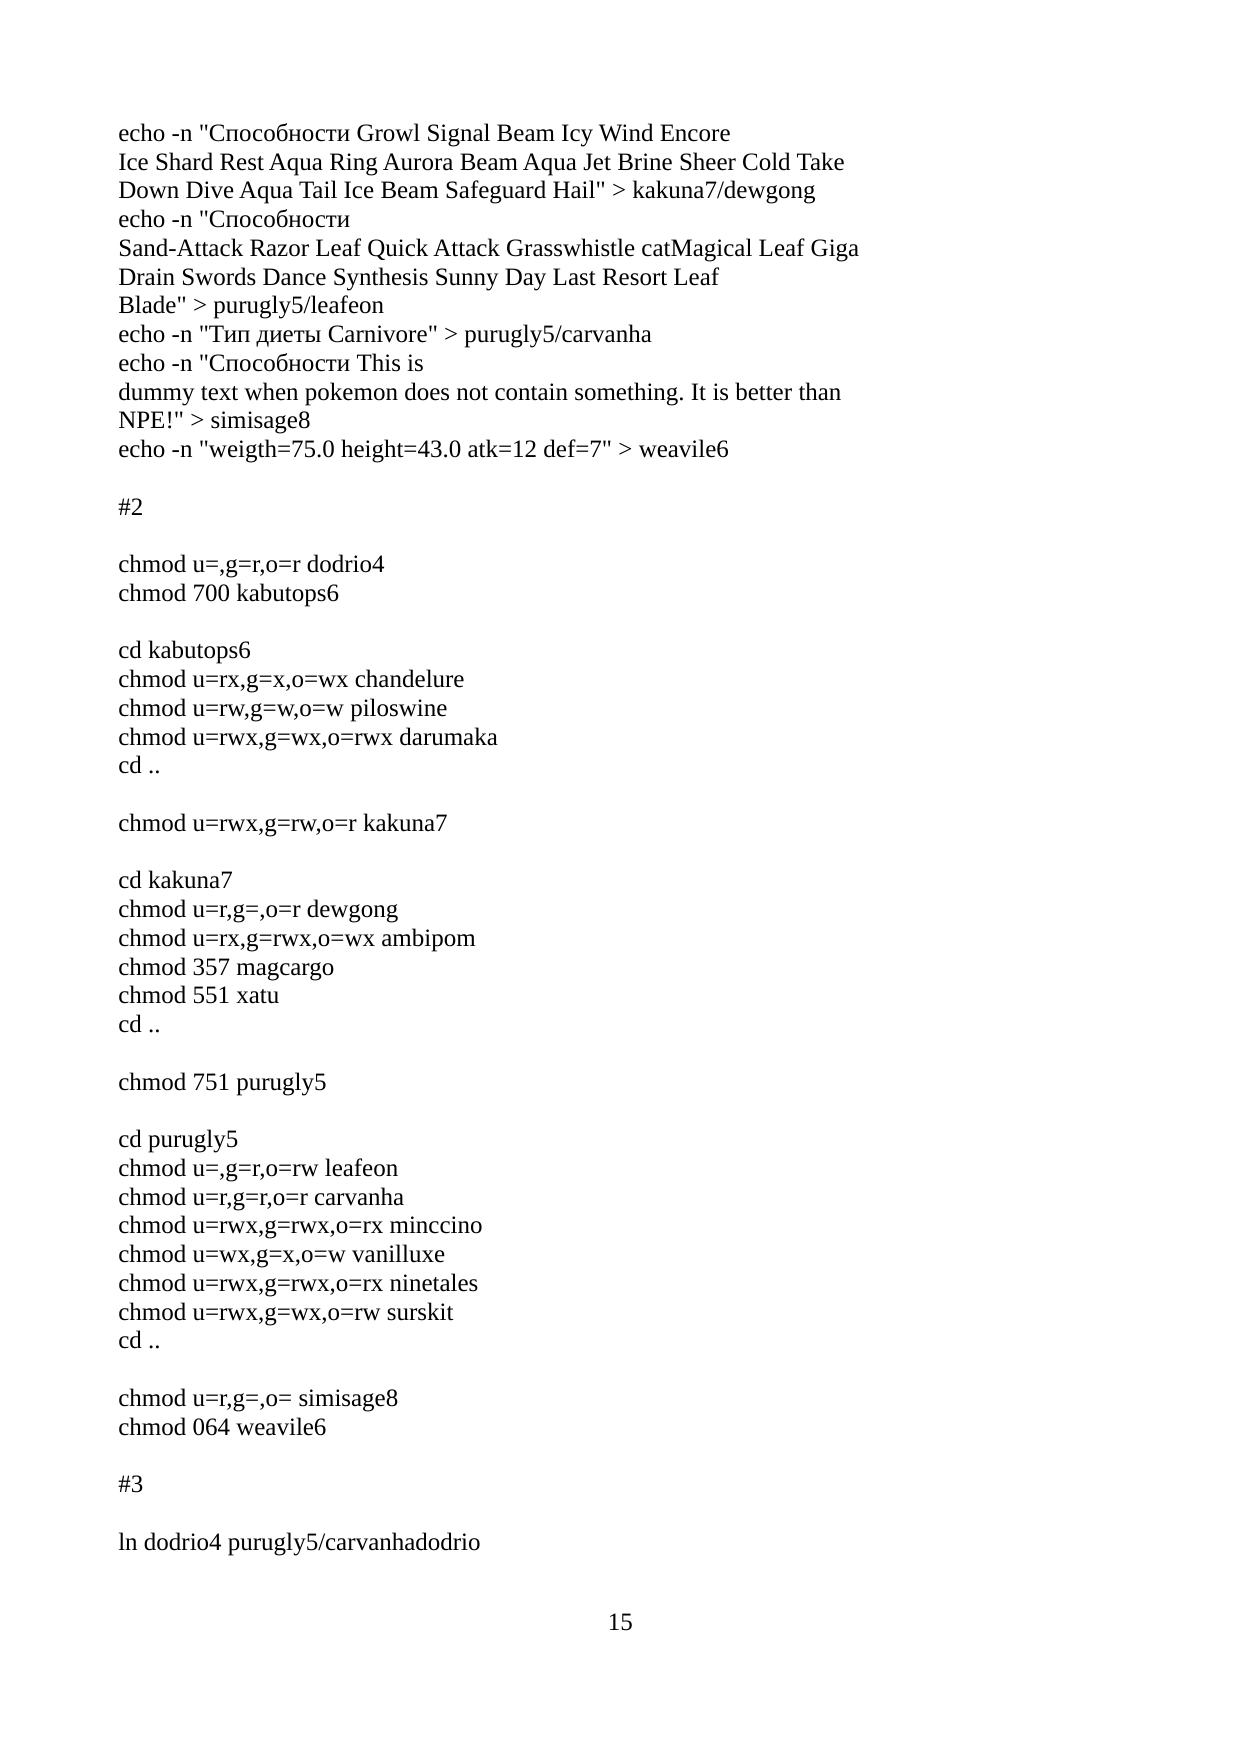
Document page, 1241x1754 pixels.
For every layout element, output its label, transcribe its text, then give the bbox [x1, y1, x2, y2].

text chmod u=rwx,g=wx,o=rwx darumaka [118, 722, 1122, 751]
text dummy text when pokemon does not contain something. It is better than [118, 377, 1122, 406]
text echo -n "Способности [118, 204, 1122, 233]
text chmod u=,g=r,o=r dodrio4 [118, 549, 1122, 578]
text cd purugly5 [118, 1124, 1122, 1153]
text Blade" > purugly5/leafeon [118, 291, 1122, 319]
text chmod u=,g=r,o=rw leafeon [118, 1153, 1122, 1182]
text ln dodrio4 purugly5/carvanhadodrio [118, 1527, 1122, 1556]
text chmod u=rx,g=rwx,o=wx ambipom [118, 923, 1122, 952]
text cd .. [118, 1009, 1122, 1038]
text Down Dive Aqua Tail Ice Beam Safeguard Hail" > kakuna7/dewgong [118, 176, 1122, 204]
text chmod u=r,g=,o= simisage8 [118, 1383, 1122, 1412]
text chmod u=r,g=r,o=r carvanha [118, 1182, 1122, 1211]
text Sand-Attack Razor Leaf Quick Attack Grasswhistle catMagical Leaf Giga [118, 233, 1122, 262]
text echo -n "Способности Growl Signal Beam Icy Wind Encore [118, 118, 1122, 147]
text chmod 551 xatu [118, 981, 1122, 1009]
text cd .. [118, 1326, 1122, 1354]
text chmod u=rw,g=w,o=w piloswine [118, 693, 1122, 722]
text #2 [118, 492, 1122, 521]
text echo -n "weigth=75.0 height=43.0 atk=12 def=7" > weavile6 [118, 434, 1122, 463]
text Ice Shard Rest Aqua Ring Aurora Beam Aqua Jet Brine Sheer Cold Take [118, 147, 1122, 176]
text Drain Swords Dance Synthesis Sunny Day Last Resort Leaf [118, 262, 1122, 291]
text chmod 064 weavile6 [118, 1412, 1122, 1441]
text echo -n "Тип диеты Carnivore" > purugly5/carvanha [118, 319, 1122, 348]
text cd kabutops6 [118, 636, 1122, 664]
text chmod 357 magcargo [118, 952, 1122, 981]
text chmod u=rwx,g=rwx,o=rx minccino [118, 1211, 1122, 1239]
text chmod u=r,g=,o=r dewgong [118, 894, 1122, 923]
text cd .. [118, 751, 1122, 779]
text chmod 751 purugly5 [118, 1067, 1122, 1096]
text chmod 700 kabutops6 [118, 578, 1122, 607]
text chmod u=rwx,g=rwx,o=rx ninetales [118, 1268, 1122, 1297]
text chmod u=rwx,g=rw,o=r kakuna7 [118, 808, 1122, 837]
text echo -n "Способности This is [118, 348, 1122, 377]
text chmod u=wx,g=x,o=w vanilluxe [118, 1239, 1122, 1268]
text cd kakuna7 [118, 866, 1122, 894]
text NPE!" > simisage8 [118, 406, 1122, 434]
text #3 [118, 1469, 1122, 1498]
text chmod u=rwx,g=wx,o=rw surskit [118, 1297, 1122, 1326]
text chmod u=rx,g=x,o=wx chandelure [118, 664, 1122, 693]
